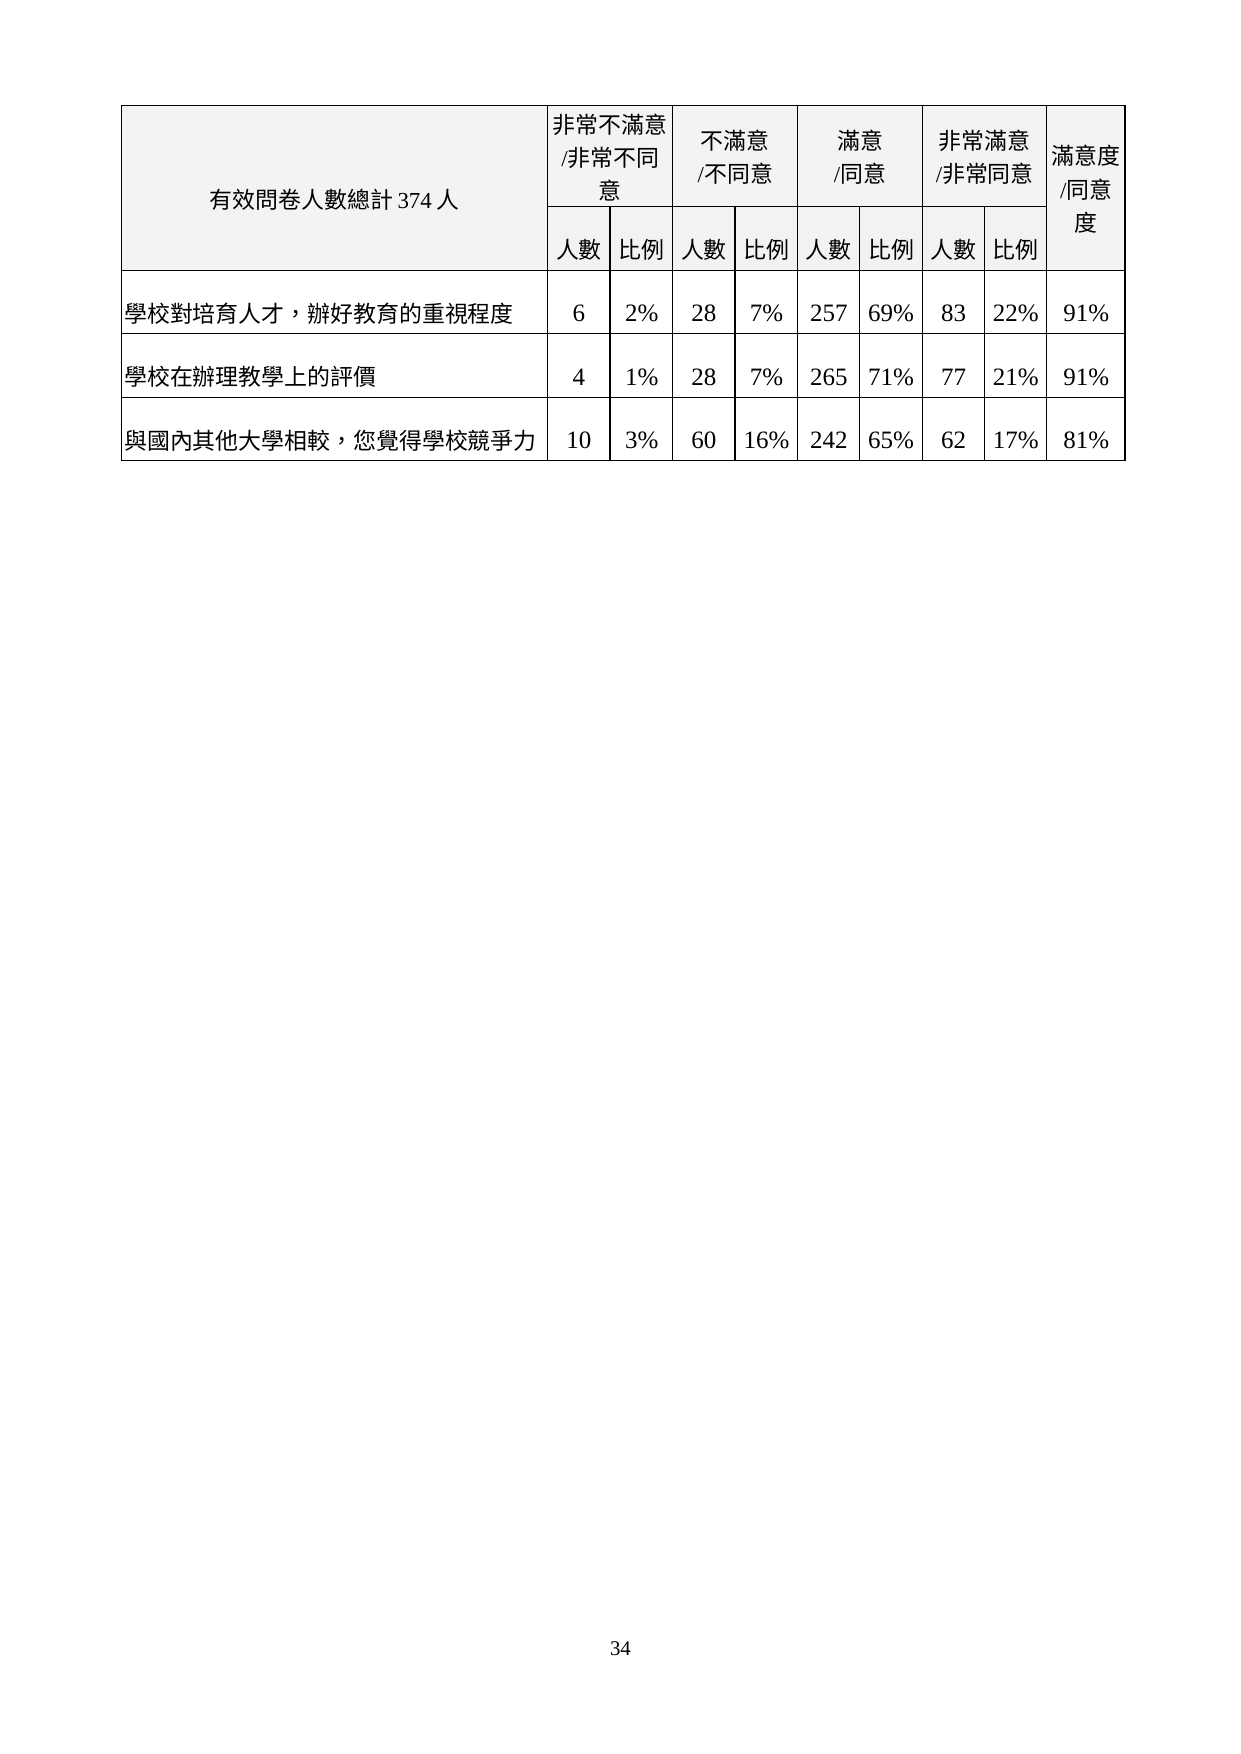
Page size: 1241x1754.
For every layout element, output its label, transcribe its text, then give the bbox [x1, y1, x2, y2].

table_cell 人數 [923, 207, 984, 270]
table_cell 6 [548, 271, 609, 333]
table_cell 257 [798, 271, 859, 333]
table_cell 22% [985, 271, 1046, 333]
table_cell 21% [985, 334, 1046, 397]
table_cell 比例 [611, 207, 672, 270]
table_cell 學校對培育人才，辦好教育的重視程度 [122, 271, 547, 333]
table_cell 17% [985, 398, 1046, 460]
table_cell 與國內其他大學相較，您覺得學校競爭力 [122, 398, 547, 460]
table_header 非常不滿意 /非常不同意 [548, 106, 672, 206]
table_header 滿意度/同意度 [1047, 106, 1124, 270]
table_cell 65% [860, 398, 922, 460]
table_cell 10 [548, 398, 609, 460]
table_cell 人數 [798, 207, 859, 270]
table_cell 學校在辦理教學上的評價 [122, 334, 547, 397]
table_cell 人數 [548, 207, 609, 270]
table_cell 77 [923, 334, 984, 397]
table_cell 60 [673, 398, 734, 460]
table_cell 1% [611, 334, 672, 397]
table_cell 265 [798, 334, 859, 397]
table_cell 2% [611, 271, 672, 333]
table_cell 人數 [673, 207, 734, 270]
table_cell 91% [1047, 271, 1124, 333]
table_cell 4 [548, 334, 609, 397]
table_cell 16% [736, 398, 797, 460]
table_cell 比例 [736, 207, 797, 270]
table_cell 81% [1047, 398, 1124, 460]
table_cell 7% [736, 334, 797, 397]
table_header 有效問卷人數總計374人 [122, 106, 547, 270]
table_cell 91% [1047, 334, 1124, 397]
table_cell 3% [611, 398, 672, 460]
table_cell 比例 [860, 207, 922, 270]
table_cell 242 [798, 398, 859, 460]
table_cell 62 [923, 398, 984, 460]
table_header 滿意 /同意 [798, 106, 922, 206]
table_header 非常滿意 /非常同意 [923, 106, 1046, 206]
table_cell 69% [860, 271, 922, 333]
table_cell 83 [923, 271, 984, 333]
table_cell 7% [736, 271, 797, 333]
table_cell 71% [860, 334, 922, 397]
table_cell 28 [673, 271, 734, 333]
table_cell 比例 [985, 207, 1046, 270]
table_header 不滿意 /不同意 [673, 106, 797, 206]
table_cell 28 [673, 334, 734, 397]
